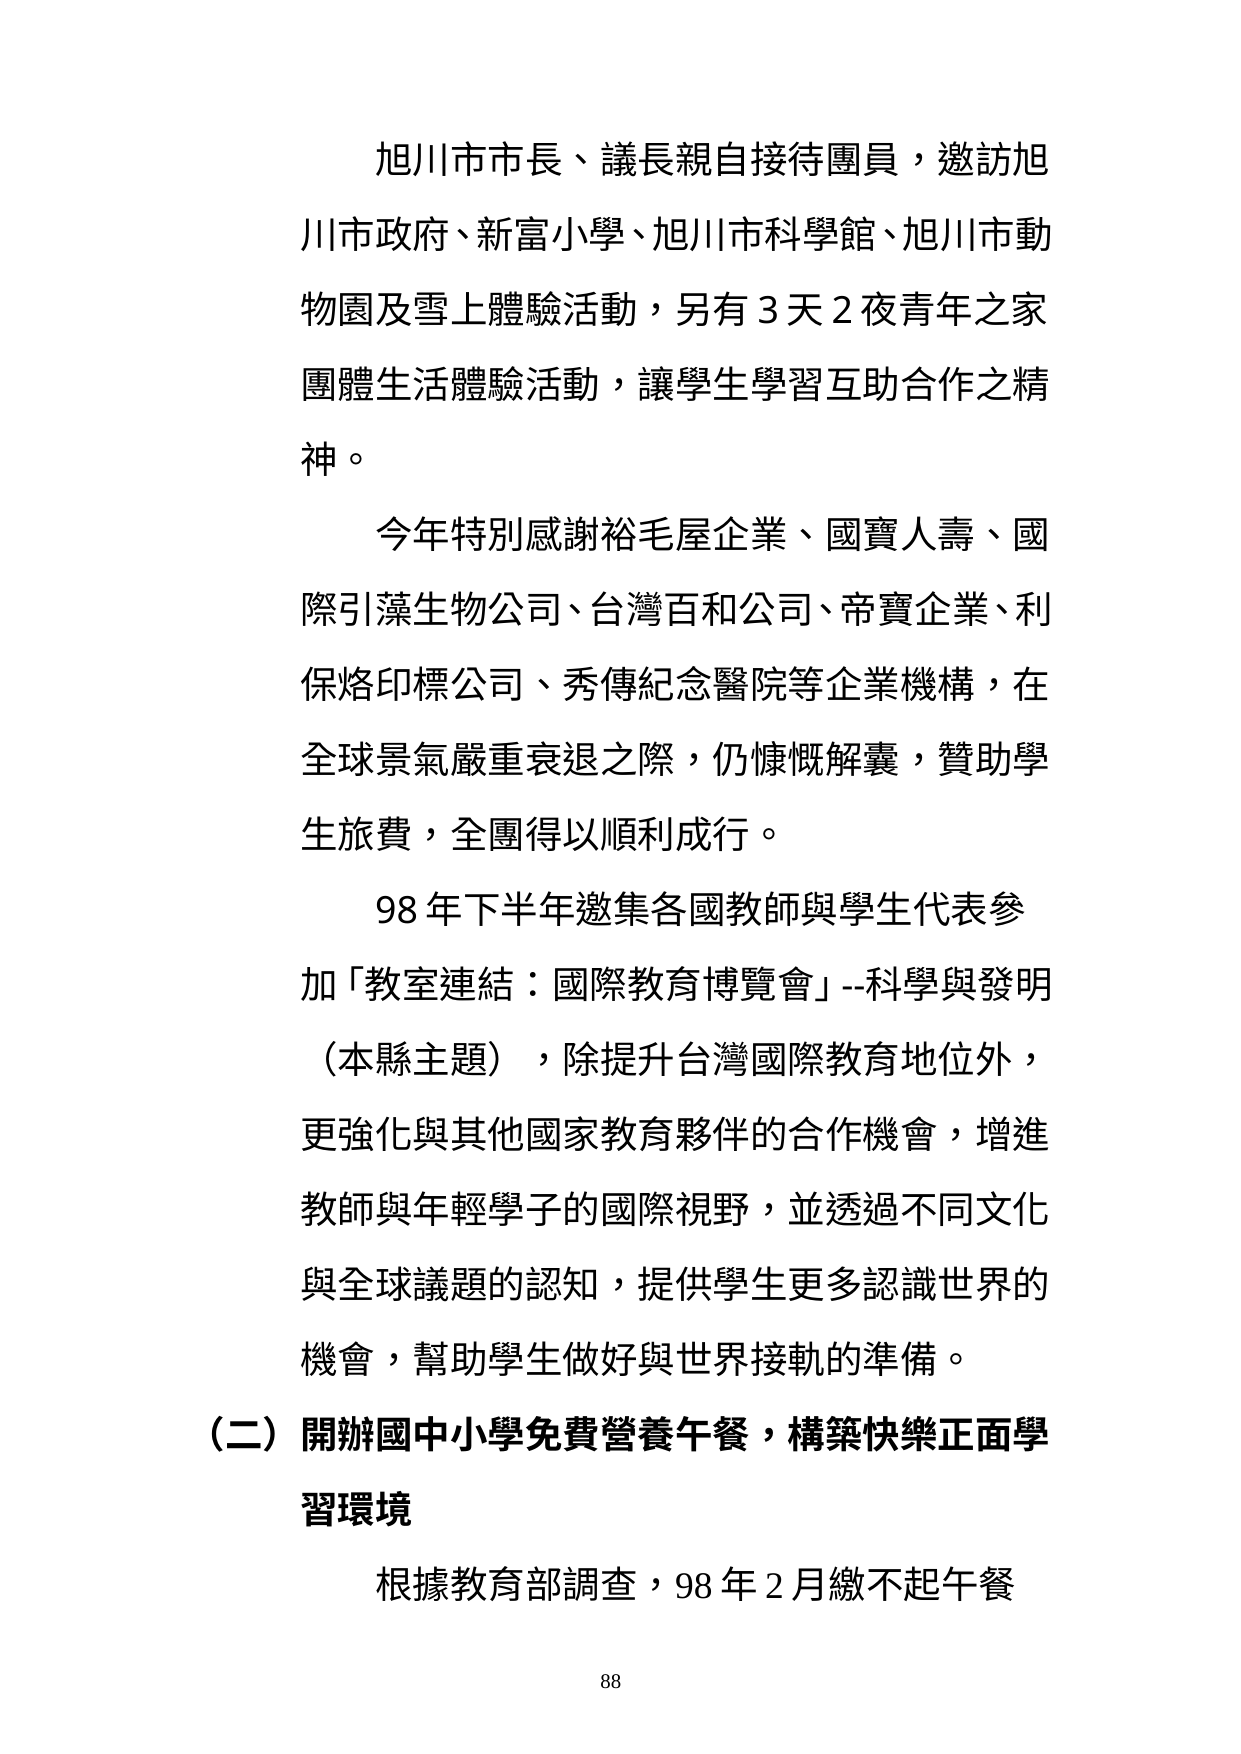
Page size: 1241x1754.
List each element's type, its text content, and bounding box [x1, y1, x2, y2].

text 98年下半年邀集各國教師與學生代表參加「教室連結：國際教育博覽會」--科學與發明（本縣主題），除提升台灣國際教育地位外，更強化與其他國家教育夥伴的合作機會，增進教師與年輕學子的國際視野，並透過不同文化與全球議題的認知，提供學生更多認識世界的機會，幫助學生做好與世界接軌的準備。 [300, 870, 1053, 1395]
text 旭川市市長、議長親自接待團員，邀訪旭川市政府、新富小學、旭川市科學館、旭川市動物園及雪上體驗活動，另有3天2夜青年之家團體生活體驗活動，讓學生學習互助合作之精神。 [300, 120, 1053, 495]
text （二）開辦國中小學免費營養午餐，構築快樂正面學習環境 [187, 1395, 1053, 1545]
text 今年特別感謝裕毛屋企業、國寶人壽、國際引藻生物公司、台灣百和公司、帝寶企業、利保烙印標公司、秀傳紀念醫院等企業機構，在全球景氣嚴重衰退之際，仍慷慨解囊，贊助學生旅費，全團得以順利成行。 [300, 495, 1053, 870]
text 根據教育部調查，98年2月繳不起午餐 [300, 1545, 1053, 1620]
